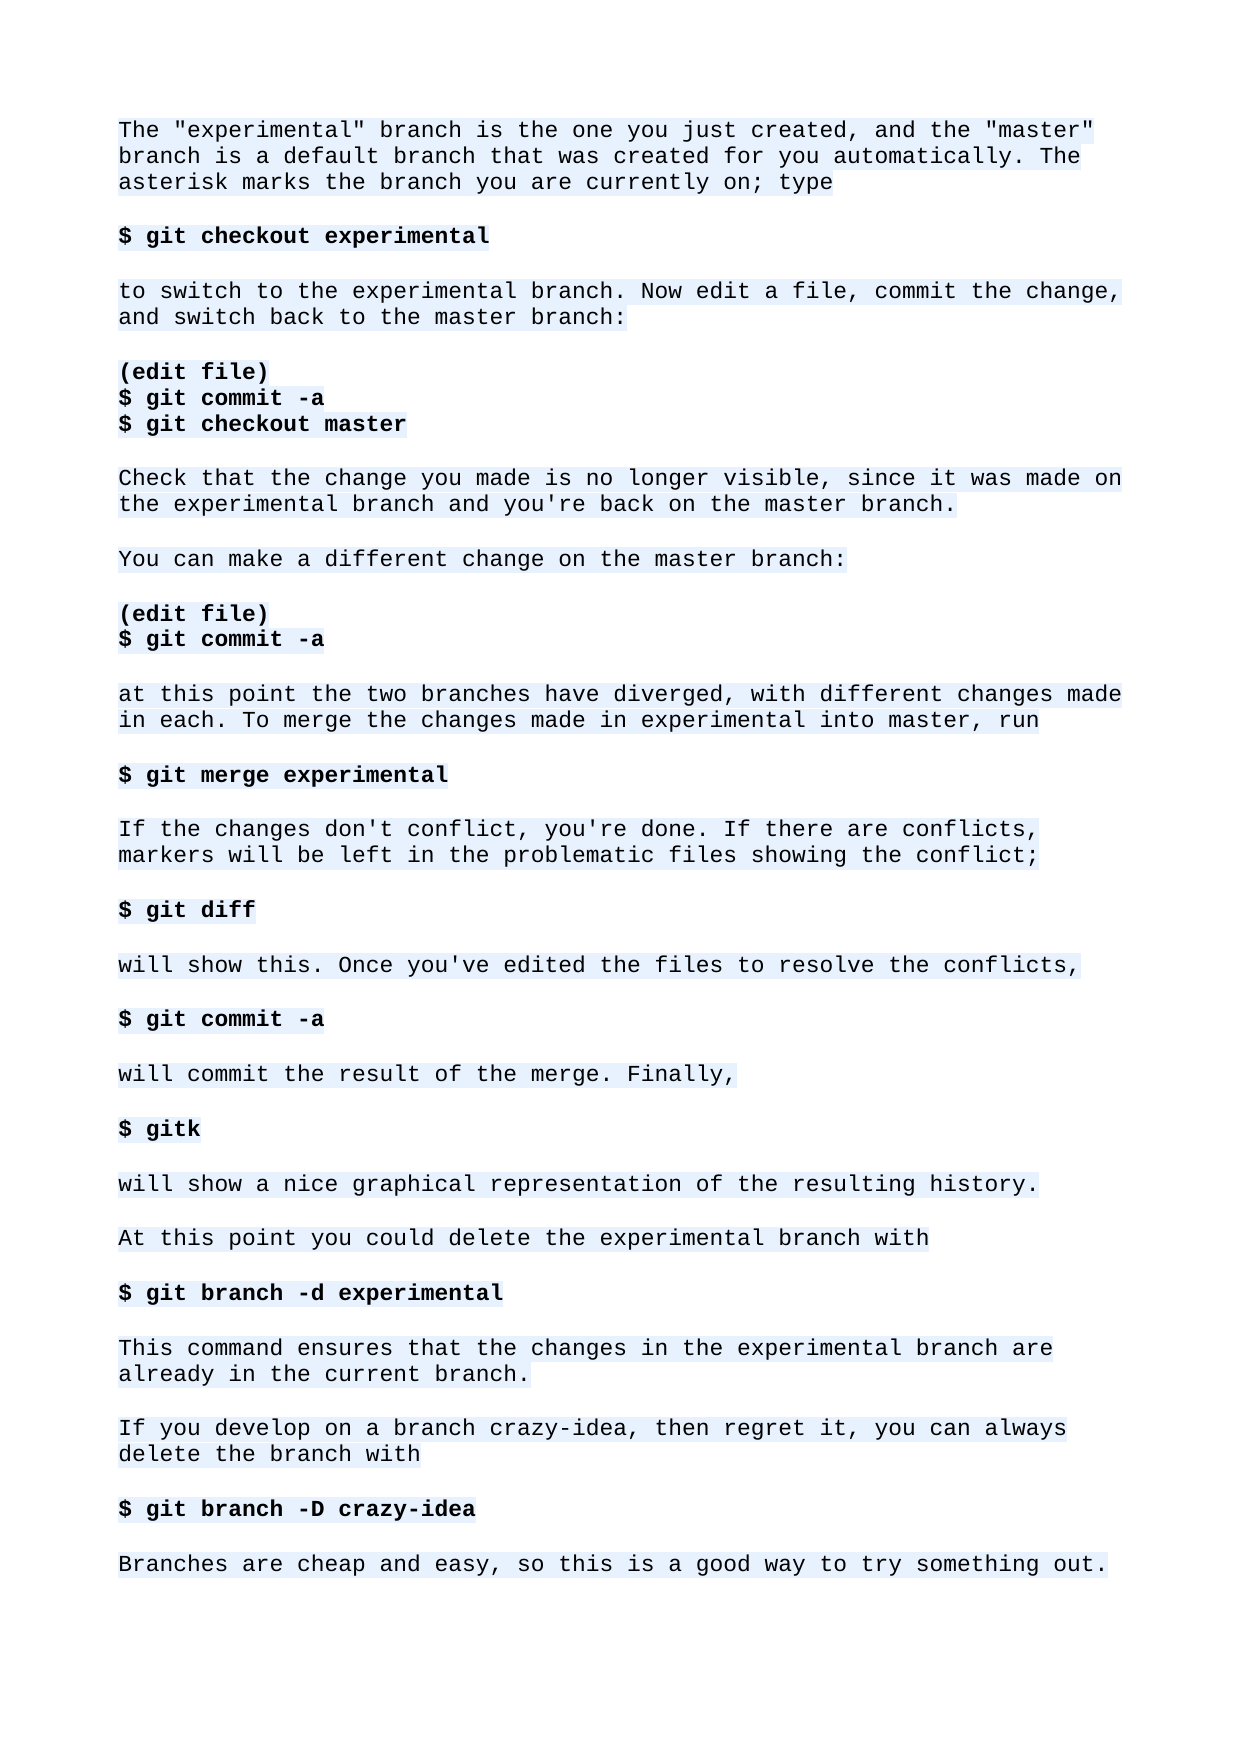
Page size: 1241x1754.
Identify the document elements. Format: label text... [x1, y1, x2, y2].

text (edit file) [118, 360, 1122, 386]
text You can make a different change on the master branch: [118, 547, 1122, 573]
text If you develop on a branch crazy-idea, then regret it, you can always delete the branch with [118, 1417, 1122, 1468]
text will show a nice graphical representation of the resulting history. [118, 1172, 1122, 1198]
text $ git diff [118, 898, 1122, 924]
text This command ensures that the changes in the experimental branch are already in the current branch. [118, 1336, 1122, 1388]
text $ git merge experimental [118, 763, 1122, 789]
text At this point you could delete the experimental branch with [118, 1227, 1122, 1252]
text will commit the result of the merge. Finally, [118, 1062, 1122, 1088]
text to switch to the experimental branch. Now edit a file, commit the change, and switch back to the master branch: [118, 279, 1122, 331]
text $ git commit -a [118, 386, 1122, 412]
text Branches are cheap and easy, so this is a good way to try something out. [118, 1552, 1122, 1578]
text at this point the two branches have diverged, with different changes made in each. To merge the changes made in experimental into master, run [118, 682, 1122, 734]
text The "experimental" branch is the one you just created, and the "master" branch is a default branch that was created for you automatically. The asterisk marks the branch you are currently on; type [118, 118, 1122, 196]
text $ git commit -a [118, 628, 1122, 654]
text $ git branch -d experimental [118, 1281, 1122, 1307]
text $ git checkout experimental [118, 225, 1122, 251]
text $ gitk [118, 1117, 1122, 1143]
text $ git commit -a [118, 1008, 1122, 1034]
text $ git branch -D crazy-idea [118, 1497, 1122, 1523]
text Check that the change you made is no longer visible, since it was made on the experimental branch and you're back on the master branch. [118, 467, 1122, 518]
text will show this. Once you've edited the files to resolve the conflicts, [118, 953, 1122, 979]
text If the changes don't conflict, you're done. If there are conflicts, markers will be left in the problematic files showing the conflict; [118, 818, 1122, 870]
text (edit file) [118, 602, 1122, 628]
text $ git checkout master [118, 412, 1122, 438]
